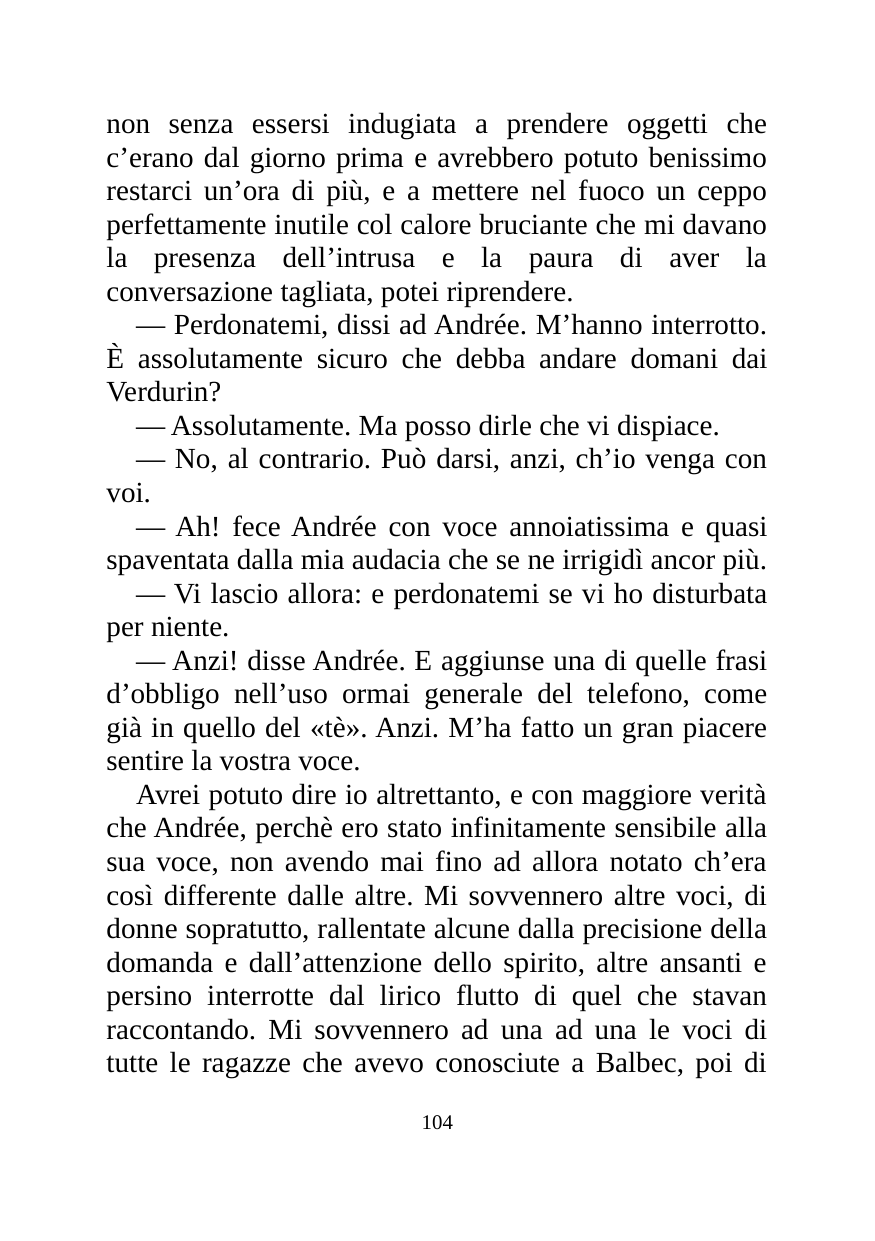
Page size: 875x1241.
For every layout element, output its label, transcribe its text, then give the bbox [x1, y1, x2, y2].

text — Anzi! disse Andrée. E aggiunse una di quelle frasi d’obbligo nell’uso ormai generale del telefono, come già in quello del «tè». Anzi. M’ha fatto un gran piacere sentire la vostra voce. [106, 643, 768, 777]
text Avrei potuto dire io altrettanto, e con maggiore verità che Andrée, perchè ero stato infinitamente sensibile alla sua voce, non avendo mai fino ad allora notato ch’era così differente dalle altre. Mi sovvennero altre voci, di donne sopratutto, rallentate alcune dalla precisione della domanda e dall’attenzione dello spirito, altre ansanti e persino interrotte dal lirico flutto di quel che stavan raccontando. Mi sovvennero ad una ad una le voci di tutte le ragazze che avevo conosciute a Balbec, poi di [106, 777, 768, 1079]
text — No, al contrario. Può darsi, anzi, ch’io venga con voi. [106, 442, 768, 509]
text — Ah! fece Andrée con voce annoiatissima e quasi spaventata dalla mia audacia che se ne irrigidì ancor più. [106, 509, 768, 576]
text — Vi lascio allora: e perdonatemi se vi ho disturbata per niente. [106, 576, 768, 643]
text non senza essersi indugiata a prendere oggetti che c’erano dal giorno prima e avrebbero potuto benissimo restarci un’ora di più, e a mettere nel fuoco un ceppo perfettamente inutile col calore bruciante che mi davano la presenza dell’intrusa e la paura di aver la conversazione tagliata, potei riprendere. [106, 106, 768, 307]
text — Assolutamente. Ma posso dirle che vi dispiace. [106, 408, 768, 442]
text — Perdonatemi, dissi ad Andrée. M’hanno interrotto. È assolutamente sicuro che debba andare domani dai Verdurin? [106, 307, 768, 408]
